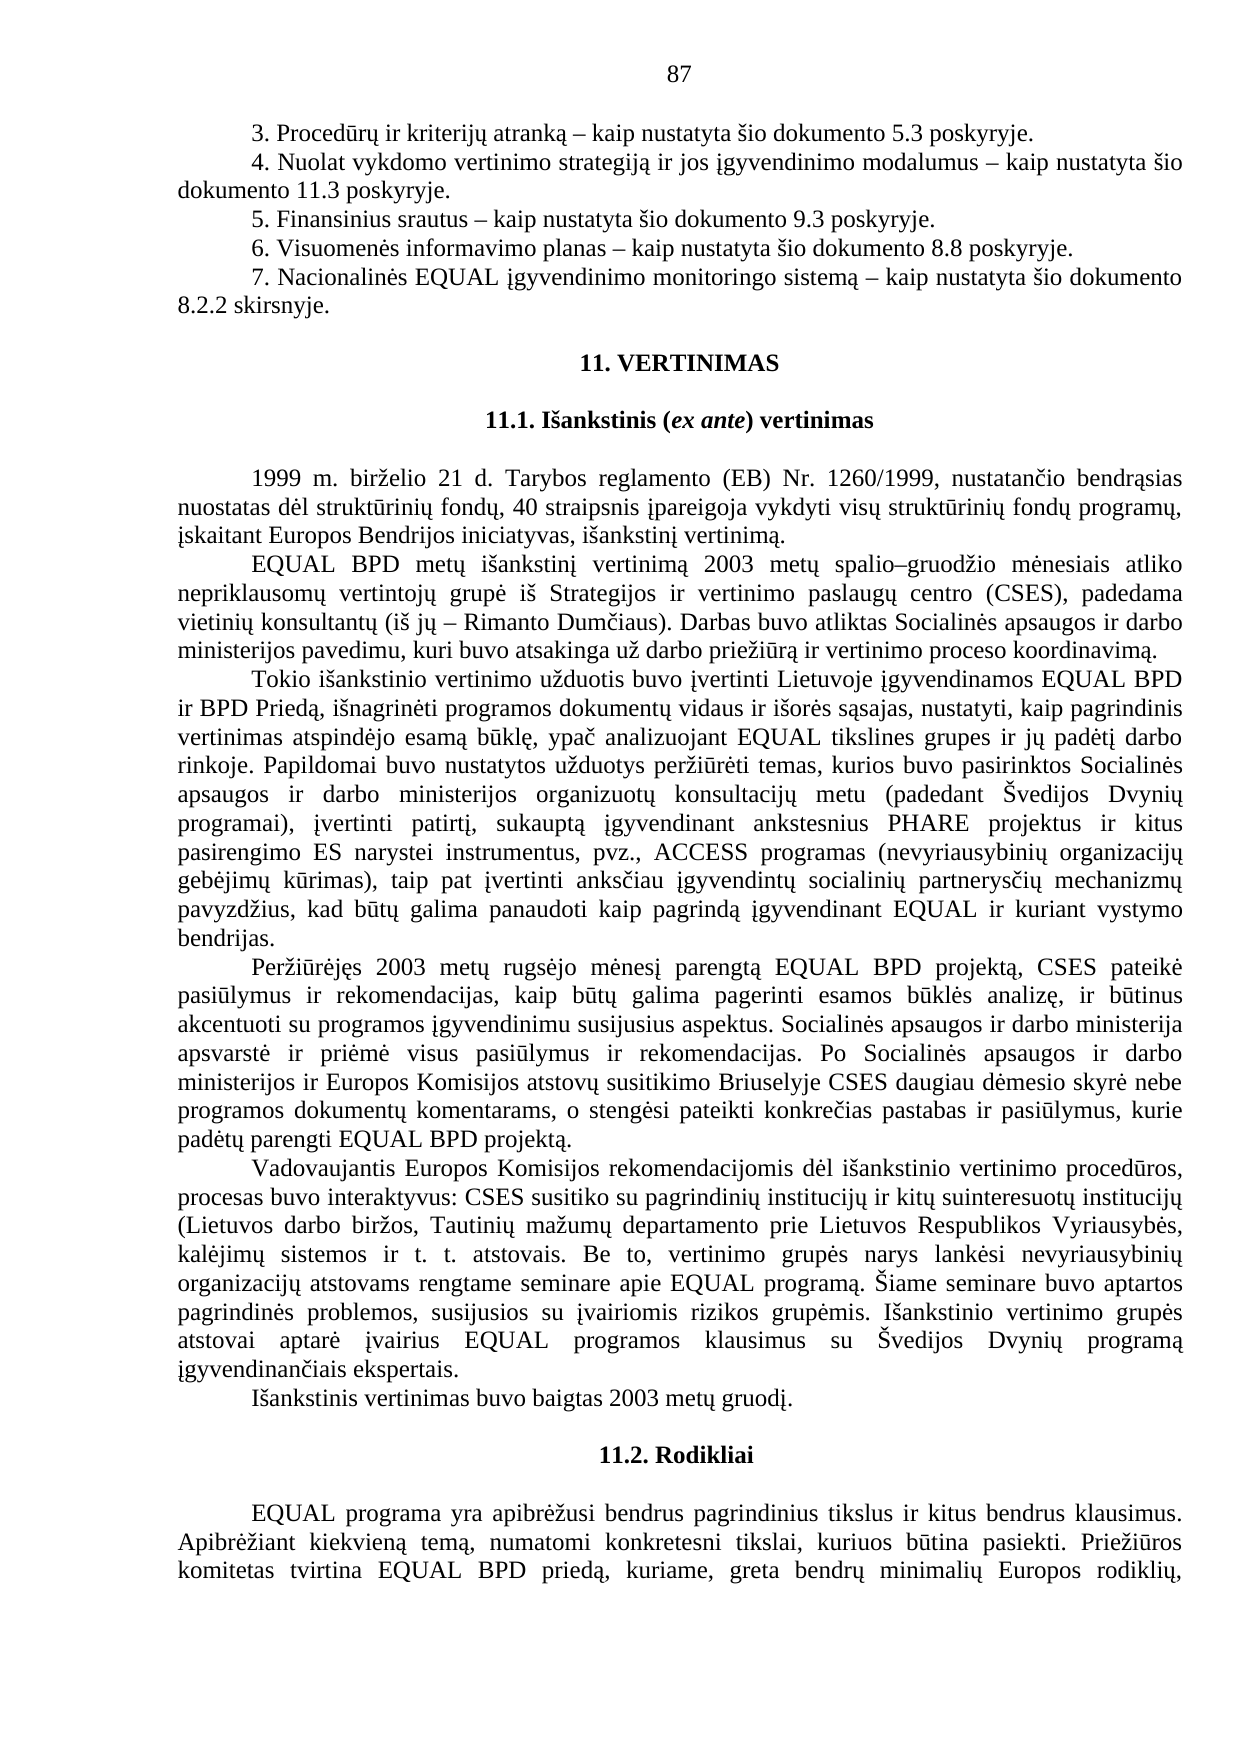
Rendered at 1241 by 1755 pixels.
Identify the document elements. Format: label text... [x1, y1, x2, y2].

text EQUAL BPD metų išankstinį vertinimą 2003 metų spalio–gruodžio mėnesiais atliko nepriklausomų vertintojų grupė iš Strategijos ir vertinimo paslaugų centro (CSES), padedama vietinių konsultantų (iš jų – Rimanto Dumčiaus). Darbas buvo atliktas Socialinės apsaugos ir darbo ministerijos pavedimu, kuri buvo atsakinga už darbo priežiūrą ir vertinimo proceso koordinavimą. [177, 549, 1184, 664]
text 6. Visuomenės informavimo planas – kaip nustatyta šio dokumento 8.8 poskyryje. [177, 233, 1184, 262]
text 11.1. Išankstinis (ex ante) vertinimas [177, 406, 1181, 434]
text 1999 m. birželio 21 d. Tarybos reglamento (EB) Nr. 1260/1999, nustatančio bendrąsias nuostatas dėl struktūrinių fondų, 40 straipsnis įpareigoja vykdyti visų struktūrinių fondų programų, įskaitant Europos Bendrijos iniciatyvas, išankstinį vertinimą. [177, 463, 1184, 549]
text EQUAL programa yra apibrėžusi bendrus pagrindinius tikslus ir kitus bendrus klausimus. Apibrėžiant kiekvieną temą, numatomi konkretesni tikslai, kuriuos būtina pasiekti. Priežiūros komitetas tvirtina EQUAL BPD priedą, kuriame, greta bendrų minimalių Europos rodiklių, [177, 1498, 1184, 1584]
text Išankstinis vertinimas buvo baigtas 2003 metų gruodį. [177, 1383, 1184, 1412]
text 11. VERTINIMAS [177, 348, 1181, 377]
text Peržiūrėjęs 2003 metų rugsėjo mėnesį parengtą EQUAL BPD projektą, CSES pateikė pasiūlymus ir rekomendacijas, kaip būtų galima pagerinti esamos būklės analizę, ir būtinus akcentuoti su programos įgyvendinimu susijusius aspektus. Socialinės apsaugos ir darbo ministerija apsvarstė ir priėmė visus pasiūlymus ir rekomendacijas. Po Socialinės apsaugos ir darbo ministerijos ir Europos Komisijos atstovų susitikimo Briuselyje CSES daugiau dėmesio skyrė nebe programos dokumentų komentarams, o stengėsi pateikti konkrečias pastabas ir pasiūlymus, kurie padėtų parengti EQUAL BPD projektą. [177, 952, 1184, 1153]
text 11.2. Rodikliai [177, 1441, 1181, 1469]
text Vadovaujantis Europos Komisijos rekomendacijomis dėl išankstinio vertinimo procedūros, procesas buvo interaktyvus: CSES susitiko su pagrindinių institucijų ir kitų suinteresuotų institucijų (Lietuvos darbo biržos, Tautinių mažumų departamento prie Lietuvos Respublikos Vyriausybės, kalėjimų sistemos ir t. t. atstovais. Be to, vertinimo grupės narys lankėsi nevyriausybinių organizacijų atstovams rengtame seminare apie EQUAL programą. Šiame seminare buvo aptartos pagrindinės problemos, susijusios su įvairiomis rizikos grupėmis. Išankstinio vertinimo grupės atstovai aptarė įvairius EQUAL programos klausimus su Švedijos Dvynių programą įgyvendinančiais ekspertais. [177, 1153, 1184, 1383]
text 3. Procedūrų ir kriterijų atranką – kaip nustatyta šio dokumento 5.3 poskyryje. [177, 118, 1184, 147]
text 4. Nuolat vykdomo vertinimo strategiją ir jos įgyvendinimo modalumus – kaip nustatyta šio dokumento 11.3 poskyryje. [177, 147, 1184, 204]
text 5. Finansinius srautus – kaip nustatyta šio dokumento 9.3 poskyryje. [177, 204, 1184, 233]
text 7. Nacionalinės EQUAL įgyvendinimo monitoringo sistemą – kaip nustatyta šio dokumento 8.2.2 skirsnyje. [177, 262, 1184, 319]
text Tokio išankstinio vertinimo užduotis buvo įvertinti Lietuvoje įgyvendinamos EQUAL BPD ir BPD Priedą, išnagrinėti programos dokumentų vidaus ir išorės sąsajas, nustatyti, kaip pagrindinis vertinimas atspindėjo esamą būklę, ypač analizuojant EQUAL tikslines grupes ir jų padėtį darbo rinkoje. Papildomai buvo nustatytos užduotys peržiūrėti temas, kurios buvo pasirinktos Socialinės apsaugos ir darbo ministerijos organizuotų konsultacijų metu (padedant Švedijos Dvynių programai), įvertinti patirtį, sukauptą įgyvendinant ankstesnius PHARE projektus ir kitus pasirengimo ES narystei instrumentus, pvz., ACCESS programas (nevyriausybinių organizacijų gebėjimų kūrimas), taip pat įvertinti anksčiau įgyvendintų socialinių partnerysčių mechanizmų pavyzdžius, kad būtų galima panaudoti kaip pagrindą įgyvendinant EQUAL ir kuriant vystymo bendrijas. [177, 664, 1184, 952]
